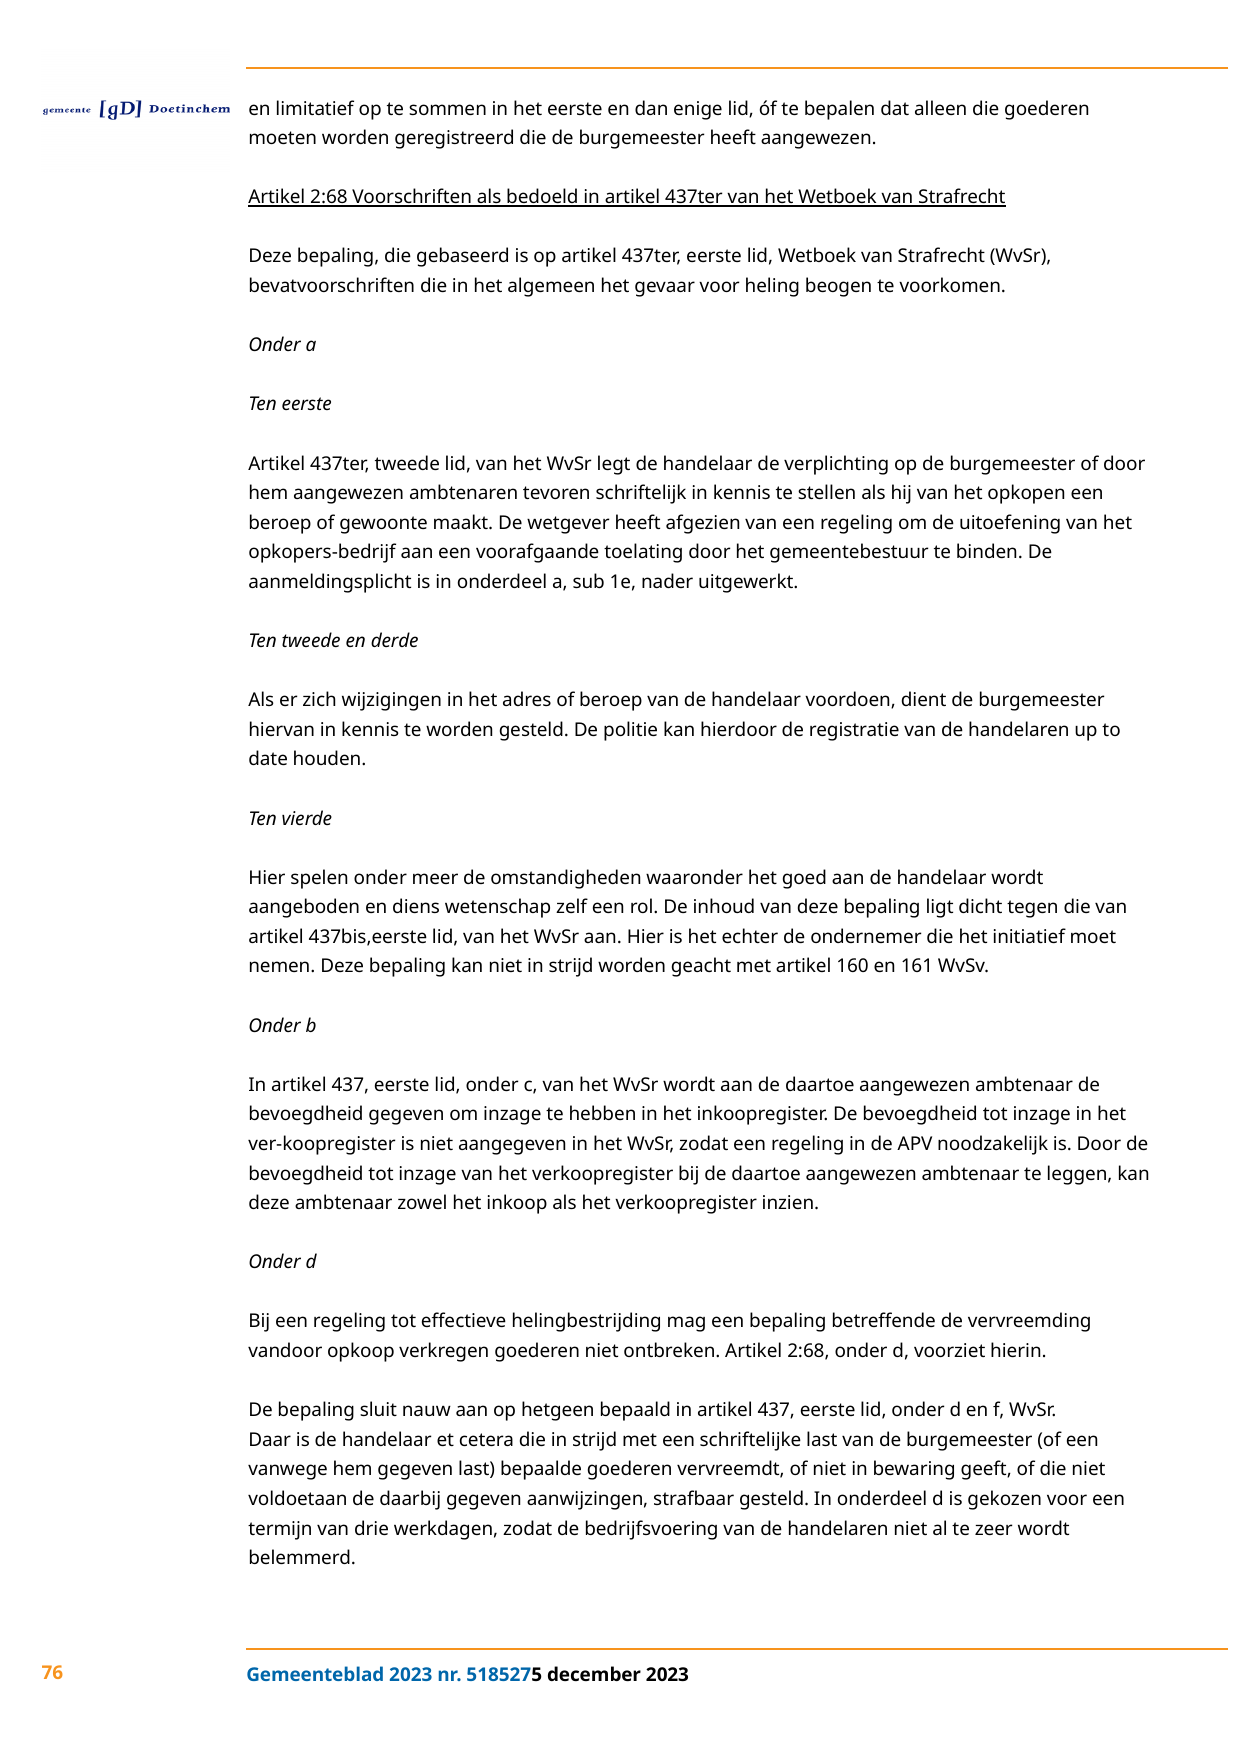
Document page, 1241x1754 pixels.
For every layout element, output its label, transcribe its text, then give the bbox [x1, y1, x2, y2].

text Hier spelen onder meer de omstandigheden waaronder het goed aan de handelaar wordt aangeboden en diens wetenschap zelf een rol. De inhoud van deze bepaling ligt dicht tegen die van artikel 437bis,eerste lid, van het WvSr aan. Hier is het echter de ondernemer die het initiatief moet nemen. Deze bepaling kan niet in strijd worden geacht met artikel 160 en 161 WvSv. [248, 864, 1152, 978]
text Ten tweede en derde [248, 627, 1152, 653]
text Onder b [248, 1012, 1152, 1038]
text Artikel 2:68 Voorschriften als bedoeld in artikel 437ter van het Wetboek van Strafrecht [248, 183, 1152, 209]
text In artikel 437, eerste lid, onder c, van het WvSr wordt aan de daartoe aangewezen ambtenaar de bevoegdheid gegeven om inzage te hebben in het inkoopregister. De bevoegdheid tot inzage in het ver-koopregister is niet aangegeven in het WvSr, zodat een regeling in de APV noodzakelijk is. Door de bevoegdheid tot inzage van het verkoopregister bij de daartoe aangewezen ambtenaar te leggen, kan deze ambtenaar zowel het inkoop als het verkoopregister inzien. [248, 1071, 1152, 1215]
text Onder a [248, 331, 1152, 357]
text en limitatief op te sommen in het eerste en dan enige lid, óf te bepalen dat alleen die goederen moeten worden geregistreerd die de burgemeester heeft aangewezen. [248, 95, 1152, 150]
text Bij een regeling tot effectieve helingbestrijding mag een bepaling betreffende de vervreemding vandoor opkoop verkregen goederen niet ontbreken. Artikel 2:68, onder d, voorziet hierin. [248, 1308, 1152, 1363]
text Ten eerste [248, 391, 1152, 416]
text Artikel 437ter, tweede lid, van het WvSr legt de handelaar de verplichting op de burgemeester of door hem aangewezen ambtenaren tevoren schriftelijk in kennis te stellen als hij van het opkopen een beroep of gewoonte maakt. De wetgever heeft afgezien van een regeling om de uitoefening van het opkopers-bedrijf aan een voorafgaande toelating door het gemeentebestuur te binden. De aanmeldingsplicht is in onderdeel a, sub 1e, nader uitgewerkt. [248, 450, 1152, 594]
text De bepaling sluit nauw aan op hetgeen bepaald in artikel 437, eerste lid, onder d en f, WvSr. [248, 1396, 1152, 1422]
text Deze bepaling, die gebaseerd is op artikel 437ter, eerste lid, Wetboek van Strafrecht (WvSr), bevatvoorschriften die in het algemeen het gevaar voor heling beogen te voorkomen. [248, 243, 1152, 298]
text Ten vierde [248, 805, 1152, 831]
picture [41, 47, 231, 172]
text Daar is de handelaar et cetera die in strijd met een schriftelijke last van de burgemeester (of een vanwege hem gegeven last) bepaalde goederen vervreemdt, of niet in bewaring geeft, of die niet voldoetaan de daarbij gegeven aanwijzingen, strafbaar gesteld. In onderdeel d is gekozen voor een termijn van drie werkdagen, zodat de bedrijfsvoering van de handelaren niet al te zeer wordt belemmerd. [248, 1426, 1152, 1570]
text Onder d [248, 1248, 1152, 1274]
text Als er zich wijzigingen in het adres of beroep van de handelaar voordoen, dient de burgemeester hiervan in kennis te worden gesteld. De politie kan hierdoor de registratie van de handelaren up to date houden. [248, 686, 1152, 771]
